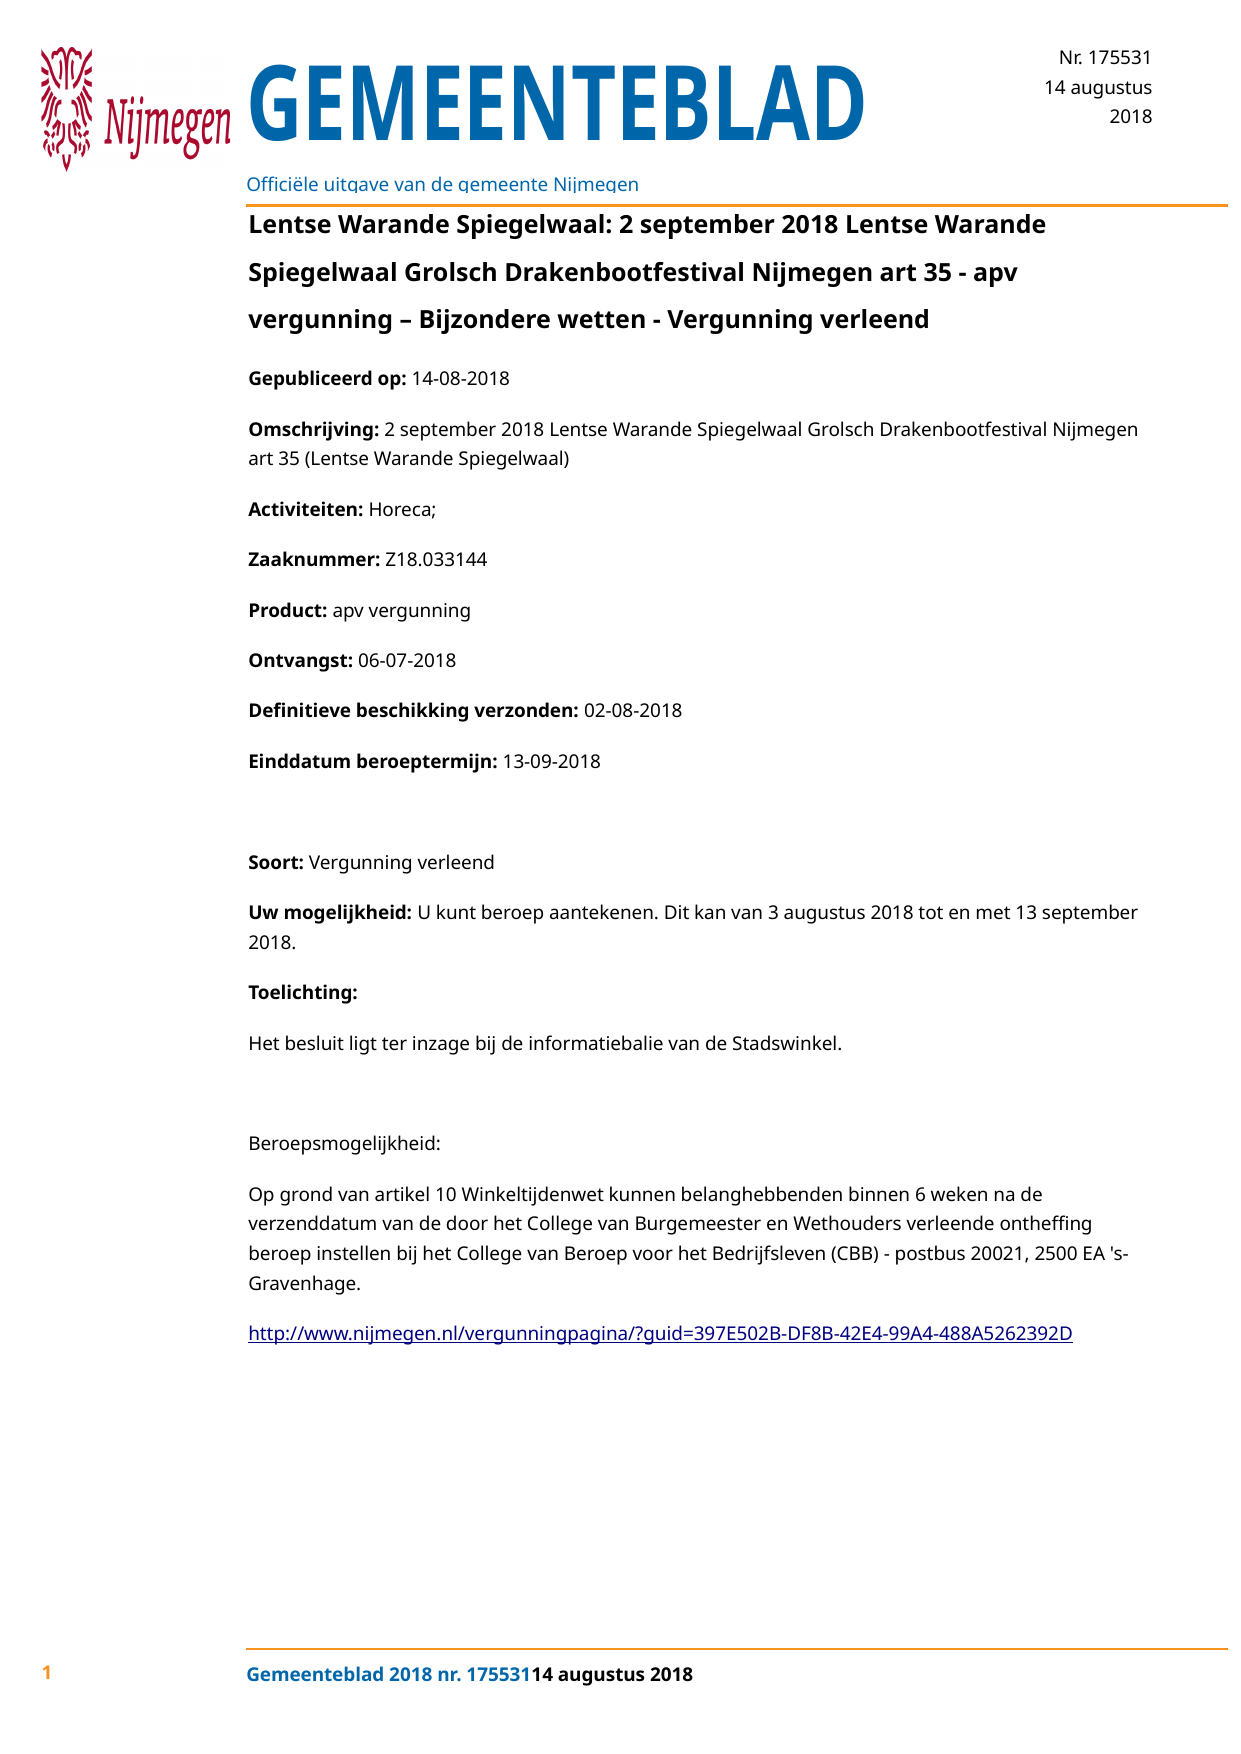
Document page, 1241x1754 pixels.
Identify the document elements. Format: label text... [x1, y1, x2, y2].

text Het besluit ligt ter inzage bij de informatiebalie van de Stadswinkel. [248, 1030, 1152, 1055]
text http://www.nijmegen.nl/vergunningpagina/?guid=397E502B-DF8B-42E4-99A4-488A5262392D [248, 1320, 1152, 1346]
text Omschrijving: 2 september 2018 Lentse Warande Spiegelwaal Grolsch Drakenbootfestival Nijmegen art 35 (Lentse Warande Spiegelwaal) [248, 416, 1152, 471]
text Uw mogelijkheid: U kunt beroep aantekenen. Dit kan van 3 augustus 2018 tot en met 13 september 2018. [248, 899, 1152, 954]
text Product: apv vergunning [248, 597, 1152, 622]
text Soort: Vergunning verleend [248, 849, 1152, 874]
picture [41, 47, 231, 172]
text Definitieve beschikking verzonden: 02-08-2018 [248, 698, 1152, 723]
text Ontvangst: 06-07-2018 [248, 647, 1152, 673]
text Zaaknummer: Z18.033144 [248, 546, 1152, 572]
text Lentse Warande Spiegelwaal: 2 september 2018 Lentse Warande Spiegelwaal Grolsch Drakenbootfestival Nijmegen art 35 - apv vergunning – Bijzondere wetten - Vergunning verleend [248, 207, 1152, 336]
text Gepubliceerd op: 14-08-2018 [248, 366, 1152, 391]
text Beroepsmogelijkheid: [248, 1131, 1152, 1156]
text Activiteiten: Horeca; [248, 496, 1152, 522]
text Op grond van artikel 10 Winkeltijdenwet kunnen belanghebbenden binnen 6 weken na de verzenddatum van de door het College van Burgemeester en Wethouders verleende ontheffing beroep instellen bij het College van Beroep voor het Bedrijfsleven (CBB) - postbus 20021, 2500 EA 's-Gravenhage. [248, 1181, 1152, 1295]
text Einddatum beroeptermijn: 13-09-2018 [248, 748, 1152, 774]
text Toelichting: [248, 979, 1152, 1005]
